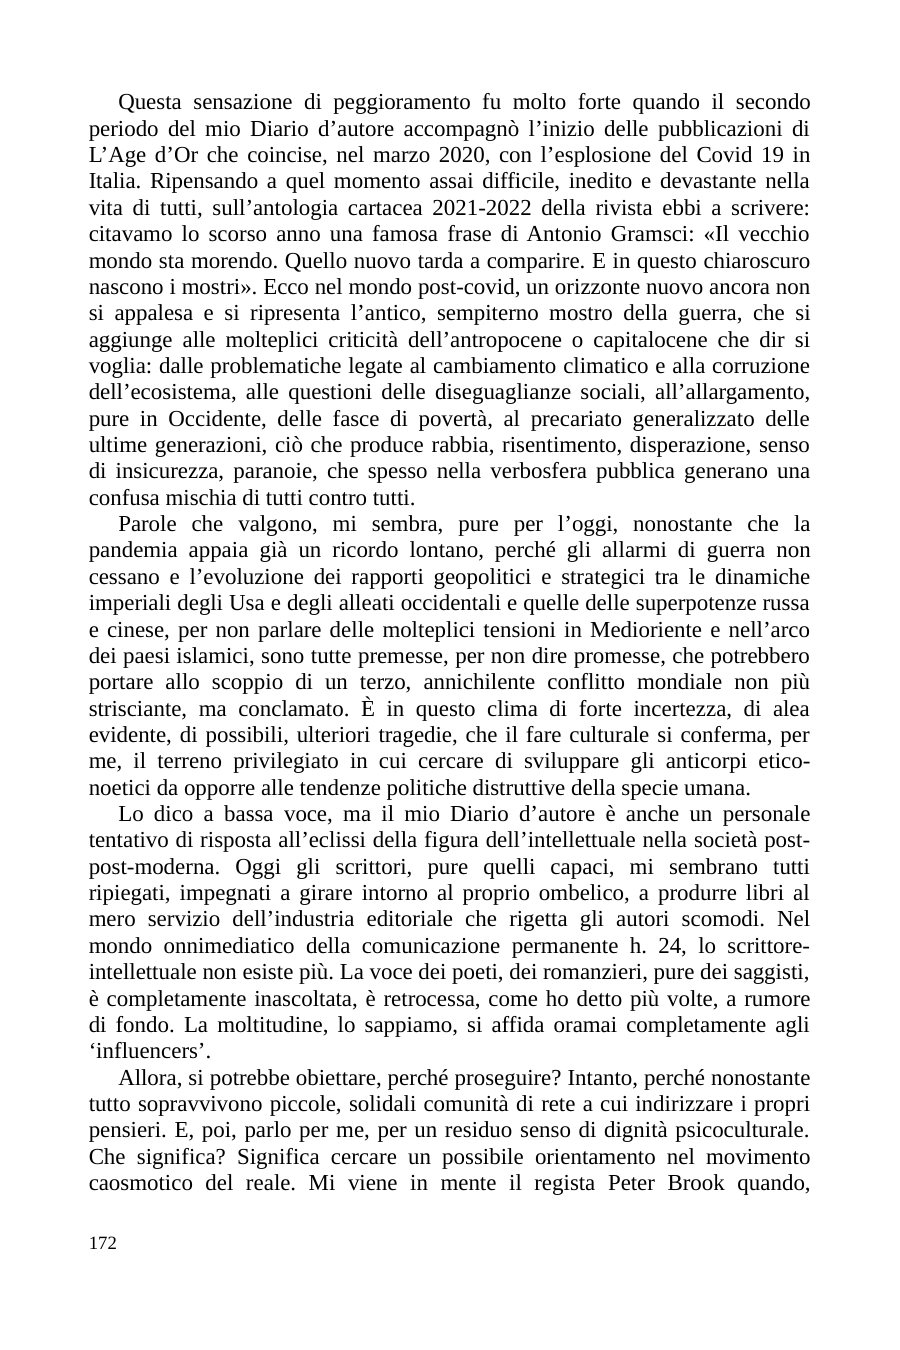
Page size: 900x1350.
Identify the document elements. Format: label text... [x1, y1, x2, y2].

text Parole che valgono, mi sembra, pure per l’oggi, nonostante che la pandemia appaia già un ricordo lontano, perché gli allarmi di guerra non cessano e l’evoluzione dei rapporti geopolitici e strategici tra le dinamiche imperiali degli Usa e degli alleati occidentali e quelle delle superpotenze russa e cinese, per non parlare delle molteplici tensioni in Medioriente e nell’arco dei paesi islamici, sono tutte premesse, per non dire promesse, che potrebbero portare allo scoppio di un terzo, annichilente conflitto mondiale non più strisciante, ma conclamato. È in questo clima di forte incertezza, di alea evidente, di possibili, ulteriori tragedie, che il fare culturale si conferma, per me, il terreno privilegiato in cui cercare di sviluppare gli anticorpi etico-noetici da opporre alle tendenze politiche distruttive della specie umana. [88, 510, 811, 800]
text Allora, si potrebbe obiettare, perché proseguire? Intanto, perché nonostante tutto sopravvivono piccole, solidali comunità di rete a cui indirizzare i propri pensieri. E, poi, parlo per me, per un residuo senso di dignità psicoculturale. Che significa? Significa cercare un possibile orientamento nel movimento caosmotico del reale. Mi viene in mente il regista Peter Brook quando, [88, 1064, 811, 1195]
text Lo dico a bassa voce, ma il mio Diario d’autore è anche un personale tentativo di risposta all’eclissi della figura dell’intellettuale nella società post-post-moderna. Oggi gli scrittori, pure quelli capaci, mi sembrano tutti ripiegati, impegnati a girare intorno al proprio ombelico, a produrre libri al mero servizio dell’industria editoriale che rigetta gli autori scomodi. Nel mondo onnimediatico della comunicazione permanente h. 24, lo scrittore-intellettuale non esiste più. La voce dei poeti, dei romanzieri, pure dei saggisti, è completamente inascoltata, è retrocessa, come ho detto più volte, a rumore di fondo. La moltitudine, lo sappiamo, si affida oramai completamente agli ‘influencers’. [88, 800, 811, 1064]
text Questa sensazione di peggioramento fu molto forte quando il secondo periodo del mio Diario d’autore accompagnò l’inizio delle pubblicazioni di L’Age d’Or che coincise, nel marzo 2020, con l’esplosione del Covid 19 in Italia. Ripensando a quel momento assai difficile, inedito e devastante nella vita di tutti, sull’antologia cartacea 2021-2022 della rivista ebbi a scrivere: citavamo lo scorso anno una famosa frase di Antonio Gramsci: «Il vecchio mondo sta morendo. Quello nuovo tarda a comparire. E in questo chiaroscuro nascono i mostri». Ecco nel mondo post-covid, un orizzonte nuovo ancora non si appalesa e si ripresenta l’antico, sempiterno mostro della guerra, che si aggiunge alle molteplici criticità dell’antropocene o capitalocene che dir si voglia: dalle problematiche legate al cambiamento climatico e alla corruzione dell’ecosistema, alle questioni delle diseguaglianze sociali, all’allargamento, pure in Occidente, delle fasce di povertà, al precariato generalizzato delle ultime generazioni, ciò che produce rabbia, risentimento, disperazione, senso di insicurezza, paranoie, che spesso nella verbosfera pubblica generano una confusa mischia di tutti contro tutti. [88, 88, 811, 510]
